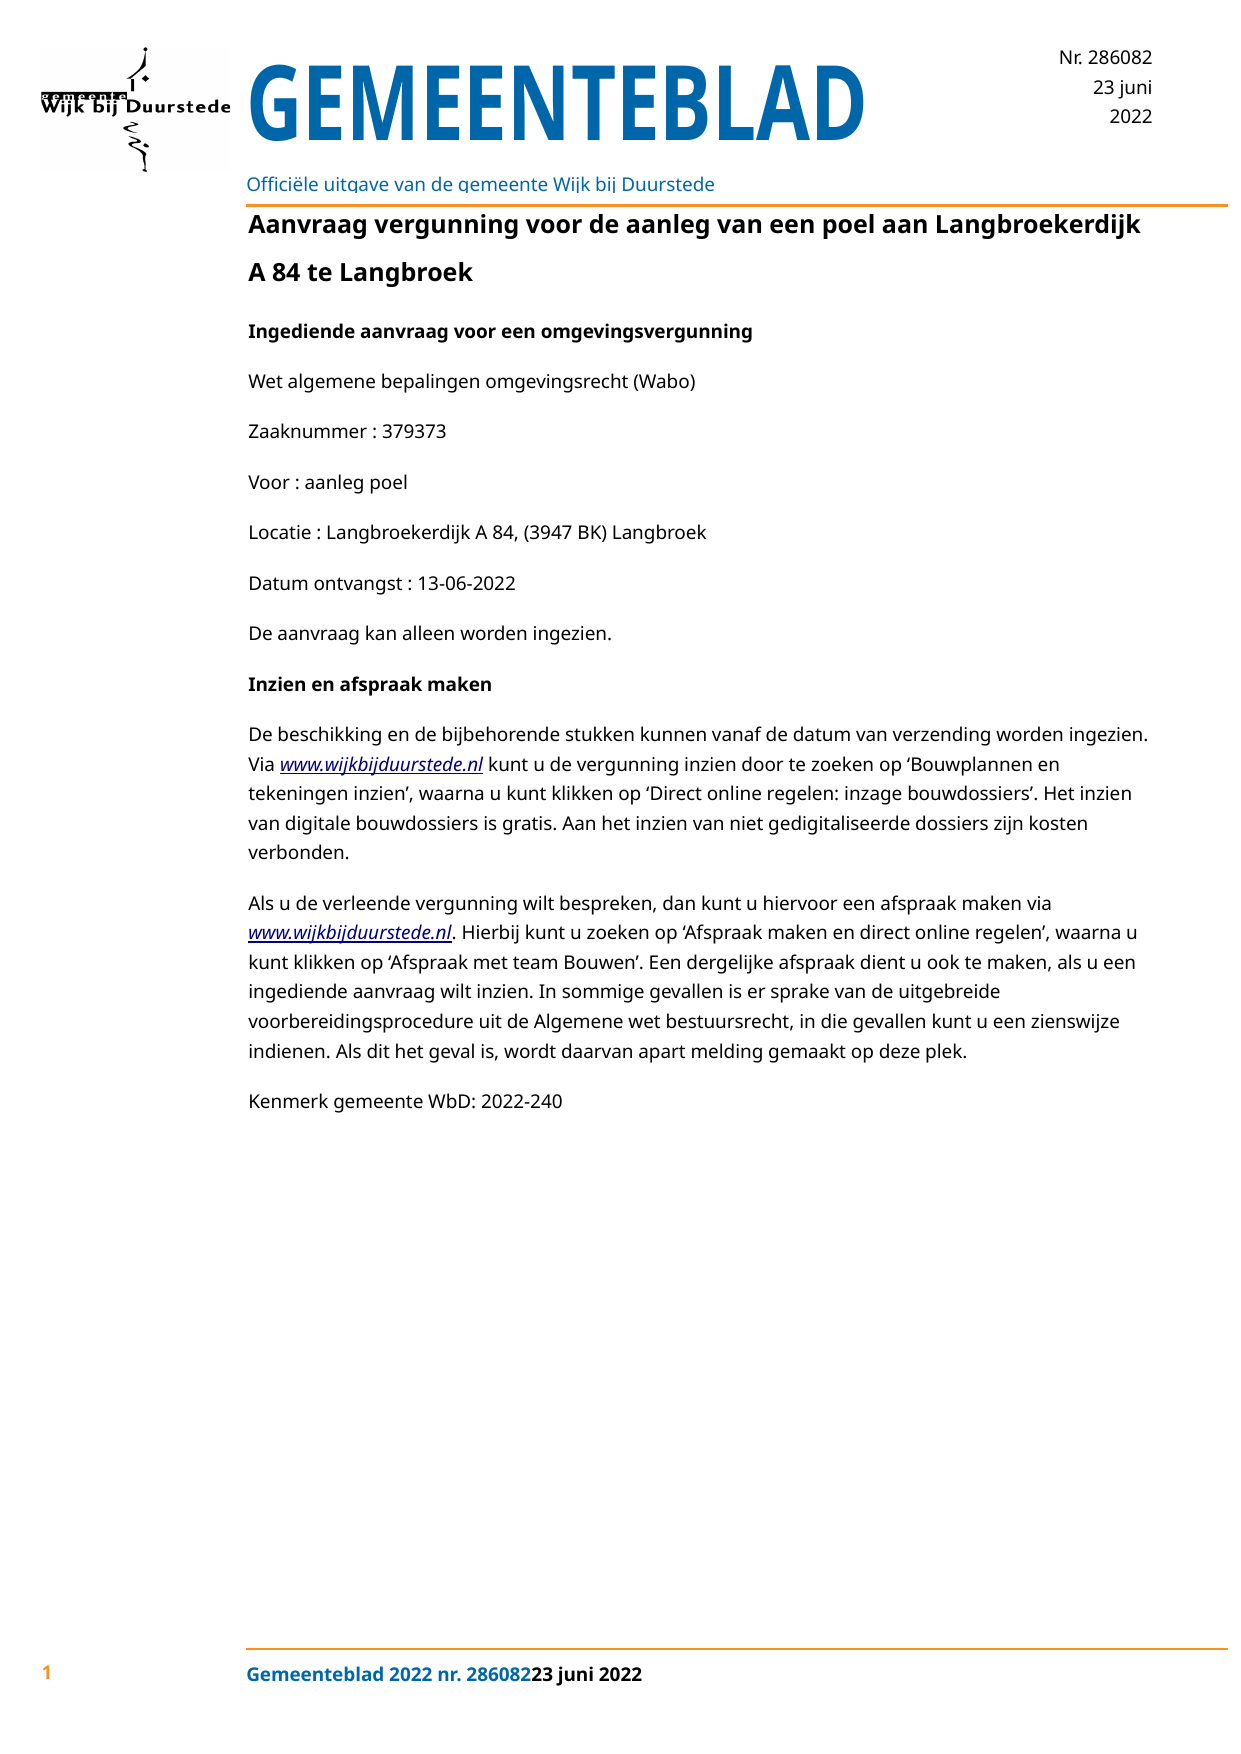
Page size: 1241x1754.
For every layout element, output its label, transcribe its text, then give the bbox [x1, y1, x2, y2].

text Aanvraag vergunning voor de aanleg van een poel aan Langbroekerdijk A 84 te Langbroek [248, 207, 1152, 288]
text Wet algemene bepalingen omgevingsrecht (Wabo) [248, 368, 1152, 394]
text De aanvraag kan alleen worden ingezien. [248, 620, 1152, 646]
text Ingediende aanvraag voor een omgevingsvergunning [248, 318, 1152, 344]
text Datum ontvangst : 13-06-2022 [248, 570, 1152, 596]
picture [41, 47, 231, 172]
text Locatie : Langbroekerdijk A 84, (3947 BK) Langbroek [248, 519, 1152, 545]
text Als u de verleende vergunning wilt bespreken, dan kunt u hiervoor een afspraak maken via www.wijkbijduurstede.nl. Hierbij kunt u zoeken op ‘Afspraak maken en direct online regelen’, waarna u kunt klikken op ‘Afspraak met team Bouwen’. Een dergelijke afspraak dient u ook te maken, als u een ingediende aanvraag wilt inzien. In sommige gevallen is er sprake van de uitgebreide voorbereidingsprocedure uit de Algemene wet bestuursrecht, in die gevallen kunt u een zienswijze indienen. Als dit het geval is, wordt daarvan apart melding gemaakt op deze plek. [248, 890, 1152, 1064]
text Zaaknummer : 379373 [248, 419, 1152, 444]
text Inzien en afspraak maken [248, 671, 1152, 697]
text De beschikking en de bijbehorende stukken kunnen vanaf de datum van verzending worden ingezien. Via www.wijkbijduurstede.nl kunt u de vergunning inzien door te zoeken op ‘Bouwplannen en tekeningen inzien’, waarna u kunt klikken op ‘Direct online regelen: inzage bouwdossiers’. Het inzien van digitale bouwdossiers is gratis. Aan het inzien van niet gedigitaliseerde dossiers zijn kosten verbonden. [248, 721, 1152, 865]
text Voor : aanleg poel [248, 469, 1152, 495]
text Kenmerk gemeente WbD: 2022-240 [248, 1088, 1152, 1114]
